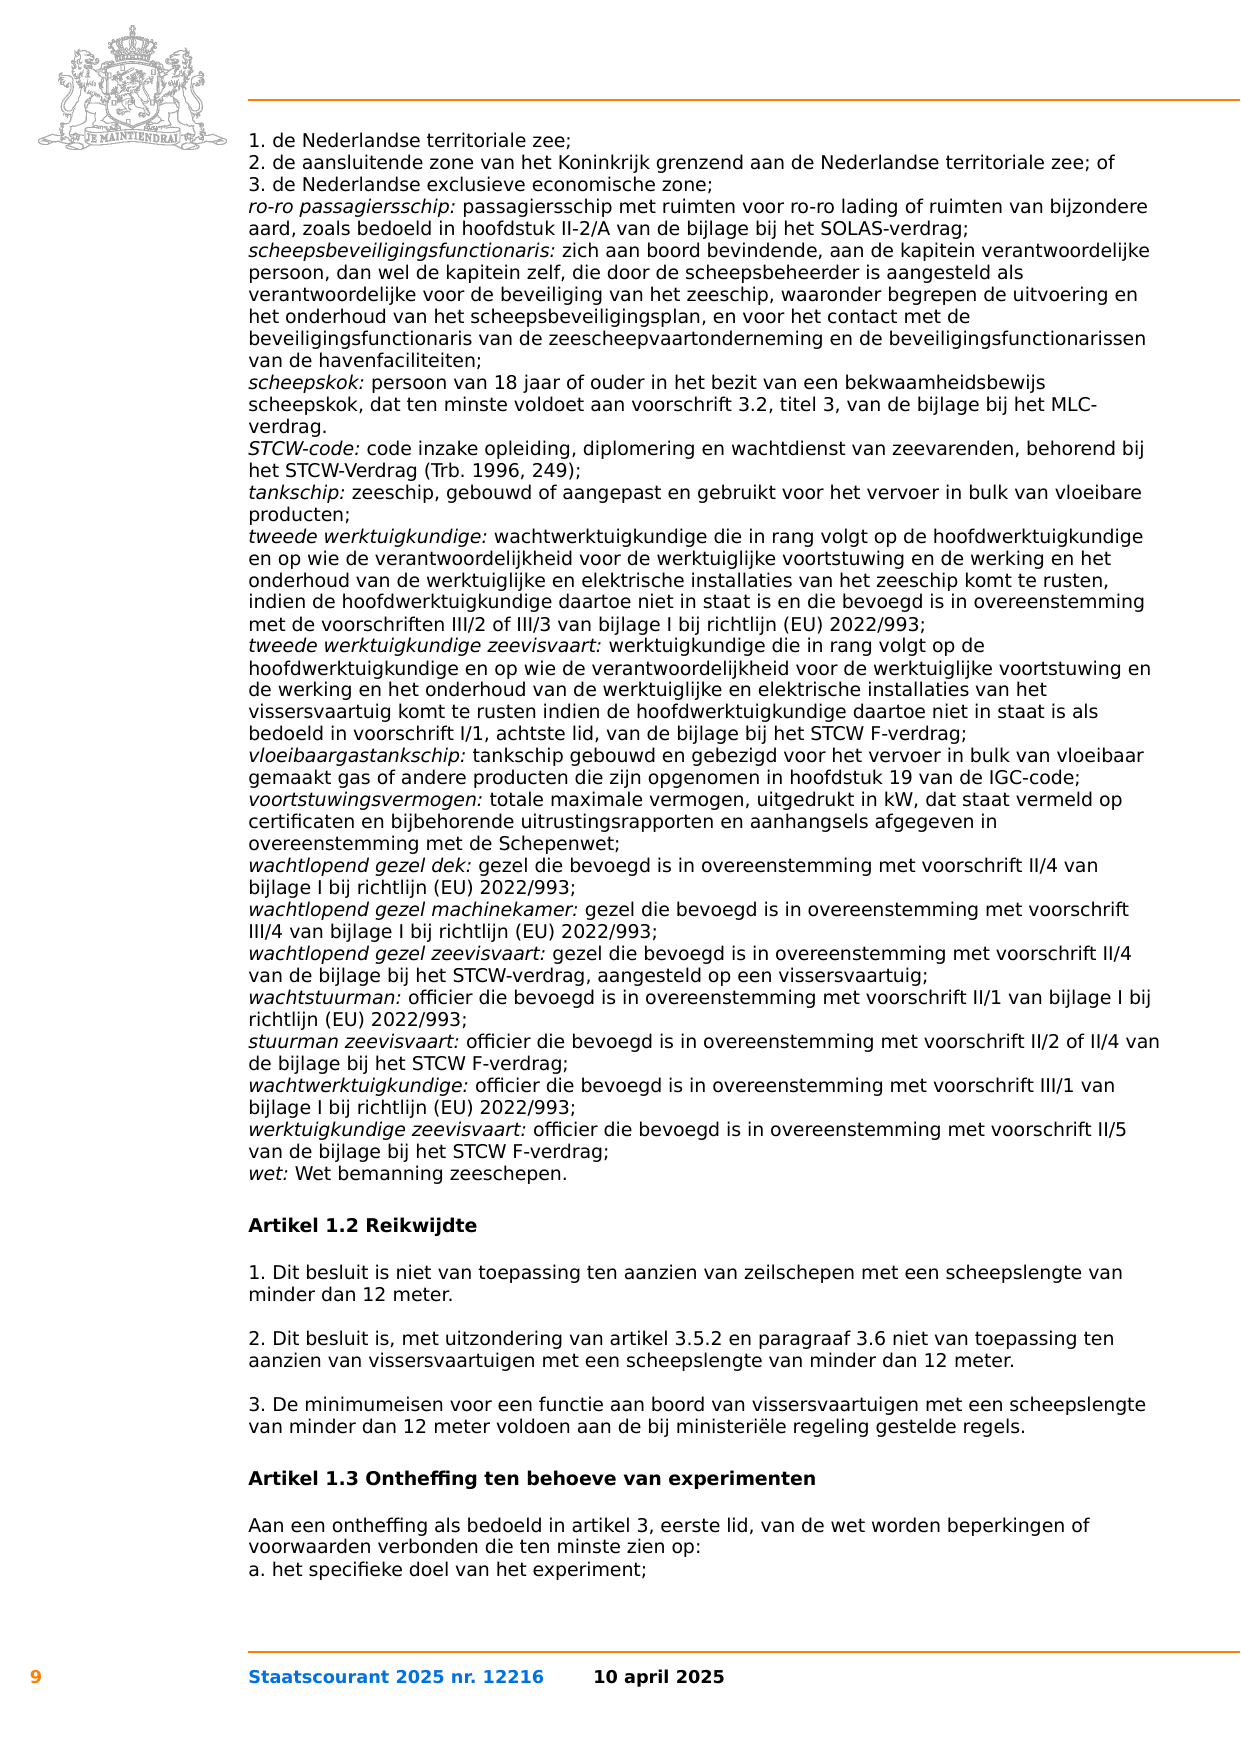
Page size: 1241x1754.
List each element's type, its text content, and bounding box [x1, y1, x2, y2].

text a. het specifieke doel van het experiment; [248, 1558, 1163, 1580]
text wachtlopend gezel dek: gezel die bevoegd is in overeenstemming met voorschrift II/4 van bijlage I bij richtlijn (EU) 2022/993; [248, 855, 1163, 899]
text 1. Dit besluit is niet van toepassing ten aanzien van zeilschepen met een scheepslengte van minder dan 12 meter. [248, 1262, 1163, 1306]
text scheepskok: persoon van 18 jaar of ouder in het bezit van een bekwaamheidsbewijs scheepskok, dat ten minste voldoet aan voorschrift 3.2, titel 3, van de bijlage bij het MLC-verdrag. [248, 372, 1163, 438]
text STCW-code: code inzake opleiding, diplomering en wachtdienst van zeevarenden, behorend bij het STCW-Verdrag (Trb. 1996, 249); [248, 438, 1163, 482]
text voortstuwingsvermogen: totale maximale vermogen, uitgedrukt in kW, dat staat vermeld op certificaten en bijbehorende uitrustingsrapporten en aanhangsels afgegeven in overeenstemming met de Schepenwet; [248, 789, 1163, 855]
text ro-ro passagiersschip: passagiersschip met ruimten voor ro-ro lading of ruimten van bijzondere aard, zoals bedoeld in hoofdstuk II-2/A van de bijlage bij het SOLAS-verdrag; [248, 196, 1163, 240]
picture [38, 25, 227, 150]
subtitle Artikel 1.2 Reikwijdte [248, 1215, 1163, 1237]
text tweede werktuigkundige: wachtwerktuigkundige die in rang volgt op de hoofdwerktuigkundige en op wie de verantwoordelijkheid voor de werktuiglijke voortstuwing en de werking en het onderhoud van de werktuiglijke en elektrische installaties van het zeeschip komt te rusten, indien de hoofdwerktuigkundige daartoe niet in staat is en die bevoegd is in overeenstemming met de voorschriften III/2 of III/3 van bijlage I bij richtlijn (EU) 2022/993; [248, 526, 1163, 635]
text wachtlopend gezel machinekamer: gezel die bevoegd is in overeenstemming met voorschrift III/4 van bijlage I bij richtlijn (EU) 2022/993; [248, 899, 1163, 943]
text 2. Dit besluit is, met uitzondering van artikel 3.5.2 en paragraaf 3.6 niet van toepassing ten aanzien van vissersvaartuigen met een scheepslengte van minder dan 12 meter. [248, 1328, 1163, 1372]
text tankschip: zeeschip, gebouwd of aangepast en gebruikt voor het vervoer in bulk van vloeibare producten; [248, 482, 1163, 526]
text wet: Wet bemanning zeeschepen. [248, 1163, 1163, 1185]
subtitle Artikel 1.3 Ontheffing ten behoeve van experimenten [248, 1467, 1163, 1489]
text Aan een ontheffing als bedoeld in artikel 3, eerste lid, van de wet worden beperkingen of voorwaarden verbonden die ten minste zien op: [248, 1514, 1163, 1558]
text wachtwerktuigkundige: officier die bevoegd is in overeenstemming met voorschrift III/1 van bijlage I bij richtlijn (EU) 2022/993; [248, 1075, 1163, 1119]
text 3. De minimumeisen voor een functie aan boord van vissersvaartuigen met een scheepslengte van minder dan 12 meter voldoen aan de bij ministeriële regeling gestelde regels. [248, 1393, 1163, 1437]
text 1. de Nederlandse territoriale zee; [248, 130, 1163, 152]
text wachtlopend gezel zeevisvaart: gezel die bevoegd is in overeenstemming met voorschrift II/4 van de bijlage bij het STCW-verdrag, aangesteld op een vissersvaartuig; [248, 943, 1163, 987]
text 3. de Nederlandse exclusieve economische zone; [248, 174, 1163, 196]
text werktuigkundige zeevisvaart: officier die bevoegd is in overeenstemming met voorschrift II/5 van de bijlage bij het STCW F-verdrag; [248, 1119, 1163, 1163]
text tweede werktuigkundige zeevisvaart: werktuigkundige die in rang volgt op de hoofdwerktuigkundige en op wie de verantwoordelijkheid voor de werktuiglijke voortstuwing en de werking en het onderhoud van de werktuiglijke en elektrische installaties van het vissersvaartuig komt te rusten indien de hoofdwerktuigkundige daartoe niet in staat is als bedoeld in voorschrift I/1, achtste lid, van de bijlage bij het STCW F-verdrag; [248, 635, 1163, 745]
text wachtstuurman: officier die bevoegd is in overeenstemming met voorschrift II/1 van bijlage I bij richtlijn (EU) 2022/993; [248, 987, 1163, 1031]
text stuurman zeevisvaart: officier die bevoegd is in overeenstemming met voorschrift II/2 of II/4 van de bijlage bij het STCW F-verdrag; [248, 1031, 1163, 1075]
text 2. de aansluitende zone van het Koninkrijk grenzend aan de Nederlandse territoriale zee; of [248, 152, 1163, 174]
text scheepsbeveiligingsfunctionaris: zich aan boord bevindende, aan de kapitein verantwoordelijke persoon, dan wel de kapitein zelf, die door de scheepsbeheerder is aangesteld als verantwoordelijke voor de beveiliging van het zeeschip, waaronder begrepen de uitvoering en het onderhoud van het scheepsbeveiligingsplan, en voor het contact met de beveiligingsfunctionaris van de zeescheepvaartonderneming en de beveiligingsfunctionarissen van de havenfaciliteiten; [248, 240, 1163, 372]
text vloeibaargastankschip: tankschip gebouwd en gebezigd voor het vervoer in bulk van vloeibaar gemaakt gas of andere producten die zijn opgenomen in hoofdstuk 19 van de IGC-code; [248, 745, 1163, 789]
